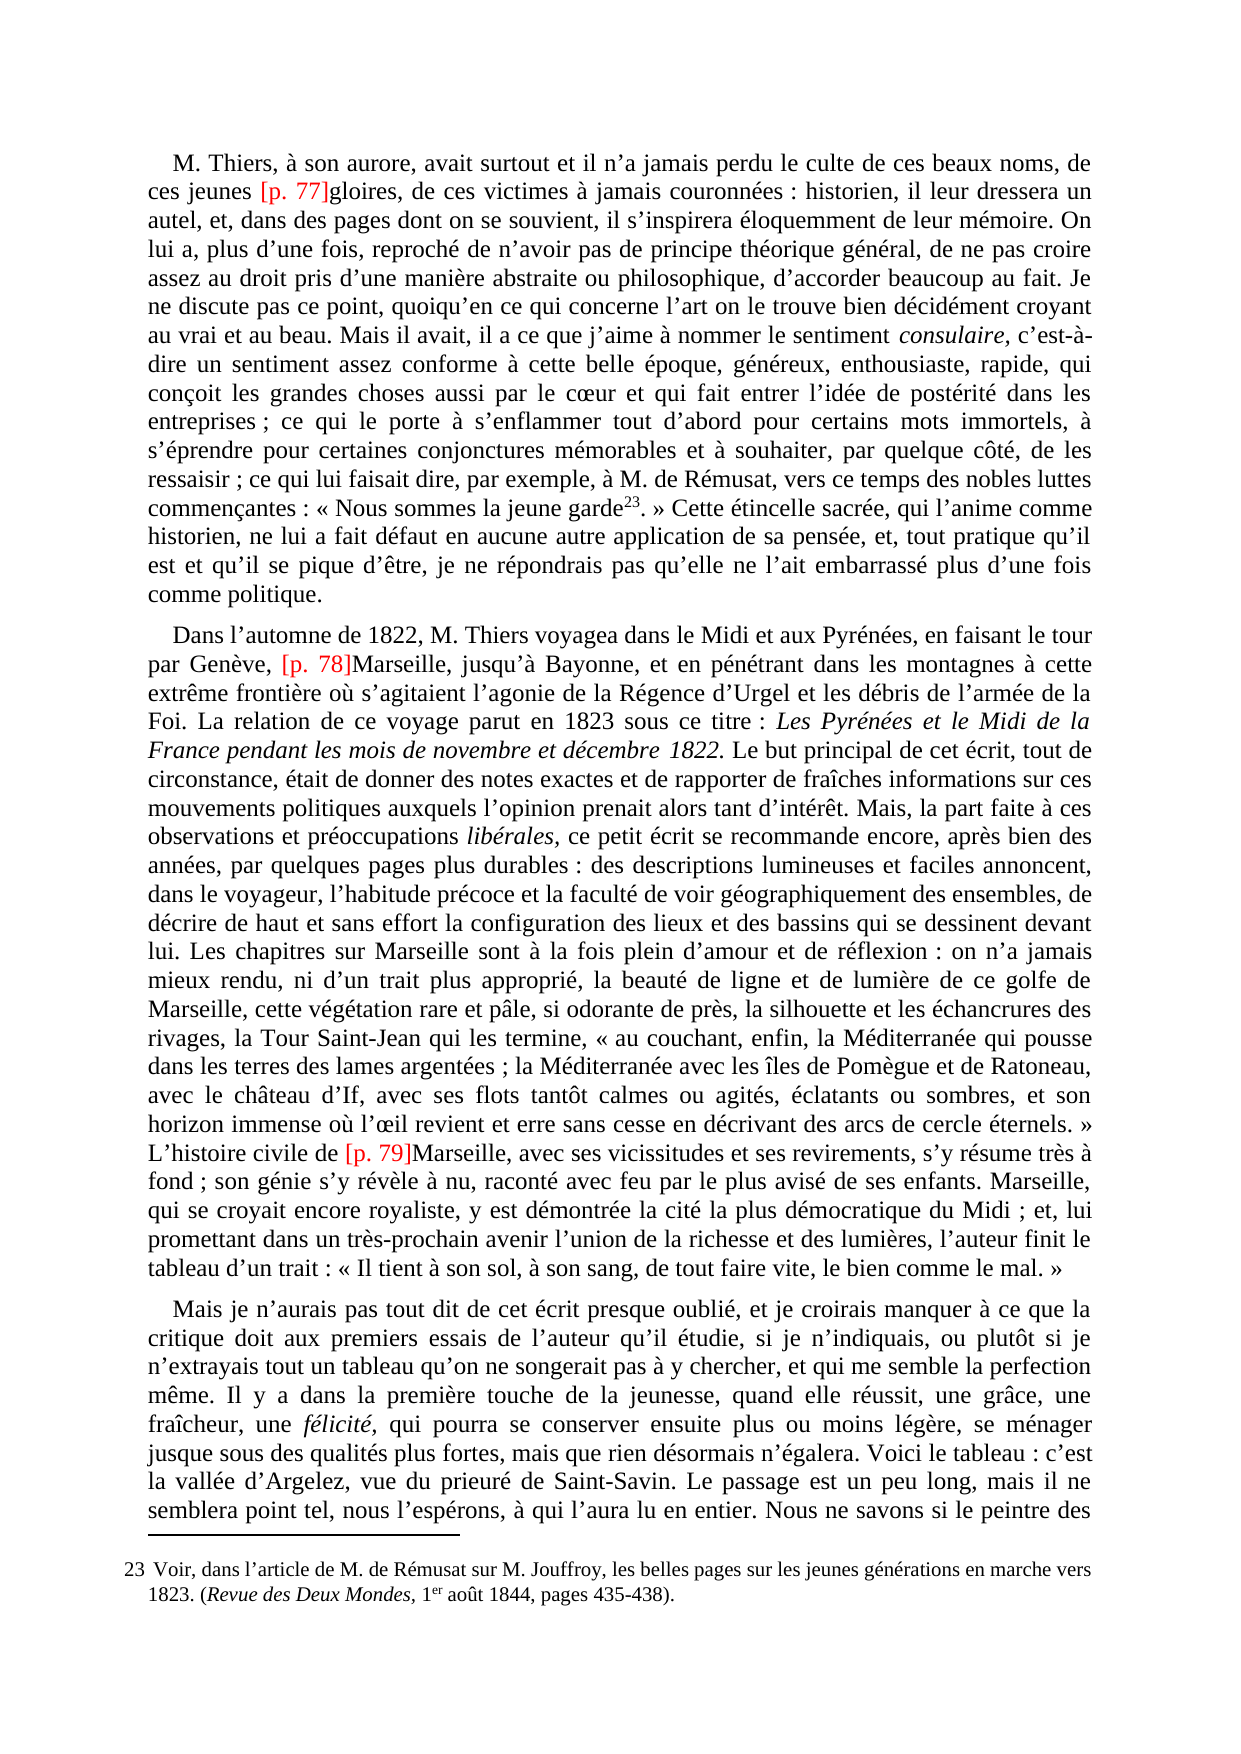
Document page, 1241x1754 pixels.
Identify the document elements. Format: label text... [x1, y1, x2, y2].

text M. Thiers, à son aurore, avait surtout et il n’a jamais perdu le culte de ces beaux noms, de ces jeunes [p. 77]gloires, de ces victimes à jamais couronnées : historien, il leur dressera un autel, et, dans des pages dont on se souvient, il s’inspirera éloquemment de leur mémoire. On lui a, plus d’une fois, reproché de n’avoir pas de principe théorique général, de ne pas croire assez au droit pris d’une manière abstraite ou philosophique, d’accorder beaucoup au fait. Je ne discute pas ce point, quoiqu’en ce qui concerne l’art on le trouve bien décidément croyant au vrai et au beau. Mais il avait, il a ce que j’aime à nommer le sentiment consulaire, c’est-à-dire un sentiment assez conforme à cette belle époque, généreux, enthousiaste, rapide, qui conçoit les grandes choses aussi par le cœur et qui fait entrer l’idée de postérité dans les entreprises ; ce qui le porte à s’enflammer tout d’abord pour certains mots immortels, à s’éprendre pour certaines conjonctures mémorables et à souhaiter, par quelque côté, de les ressaisir ; ce qui lui faisait dire, par exemple, à M. de Rémusat, vers ce temps des nobles luttes commençantes : « Nous sommes la jeune garde. » Cette étincelle sacrée, qui l’anime comme historien, ne lui a fait défaut en aucune autre application de sa pensée, et, tout pratique qu’il est et qu’il se pique d’être, je ne répondrais pas qu’elle ne l’ait embarrassé plus d’une fois comme politique. [148, 148, 1093, 608]
text Dans l’automne de 1822, M. Thiers voyagea dans le Midi et aux Pyrénées, en faisant le tour par Genève, [p. 78]Marseille, jusqu’à Bayonne, et en pénétrant dans les montagnes à cette extrême frontière où s’agitaient l’agonie de la Régence d’Urgel et les débris de l’armée de la Foi. La relation de ce voyage parut en 1823 sous ce titre : Les Pyrénées et le Midi de la France pendant les mois de novembre et décembre 1822. Le but principal de cet écrit, tout de circonstance, était de donner des notes exactes et de rapporter de fraîches informations sur ces mouvements politiques auxquels l’opinion prenait alors tant d’intérêt. Mais, la part faite à ces observations et préoccupations libérales, ce petit écrit se recommande encore, après bien des années, par quelques pages plus durables : des descriptions lumineuses et faciles annoncent, dans le voyageur, l’habitude précoce et la faculté de voir géographiquement des ensembles, de décrire de haut et sans effort la configuration des lieux et des bassins qui se dessinent devant lui. Les chapitres sur Marseille sont à la fois plein d’amour et de réflexion : on n’a jamais mieux rendu, ni d’un trait plus approprié, la beauté de ligne et de lumière de ce golfe de Marseille, cette végétation rare et pâle, si odorante de près, la silhouette et les échancrures des rivages, la Tour Saint-Jean qui les termine, « au couchant, enfin, la Méditerranée qui pousse dans les terres des lames argentées ; la Méditerranée avec les îles de Pomègue et de Ratoneau, avec le château d’If, avec ses flots tantôt calmes ou agités, éclatants ou sombres, et son horizon immense où l’œil revient et erre sans cesse en décrivant des arcs de cercle éternels. » L’histoire civile de [p. 79]Marseille, avec ses vicissitudes et ses revirements, s’y résume très à fond ; son génie s’y révèle à nu, raconté avec feu par le plus avisé de ses enfants. Marseille, qui se croyait encore royaliste, y est démontrée la cité la plus démocratique du Midi ; et, lui promettant dans un très-prochain avenir l’union de la richesse et des lumières, l’auteur finit le tableau d’un trait : « Il tient à son sol, à son sang, de tout faire vite, le bien comme le mal. » [148, 620, 1093, 1281]
text Voir, dans l’article de M. de Rémusat sur M. Jouffroy, les belles pages sur les jeunes générations en marche vers 1823. (Revue des Deux Mondes, 1er août 1844, pages 435-438). [124, 1556, 1093, 1606]
text Mais je n’aurais pas tout dit de cet écrit presque oublié, et je croirais manquer à ce que la critique doit aux premiers essais de l’auteur qu’il étudie, si je n’indiquais, ou plutôt si je n’extrayais tout un tableau qu’on ne songerait pas à y chercher, et qui me semble la perfection même. Il y a dans la première touche de la jeunesse, quand elle réussit, une grâce, une fraîcheur, une félicité, qui pourra se conserver ensuite plus ou moins légère, se ménager jusque sous des qualités plus fortes, mais que rien désormais n’égalera. Voici le tableau : c’est la vallée d’Argelez, vue du prieuré de Saint-Savin. Le passage est un peu long, mais il ne semblera point tel, nous l’espérons, à qui l’aura lu en entier. Nous ne savons si le peintre des [148, 1294, 1093, 1524]
